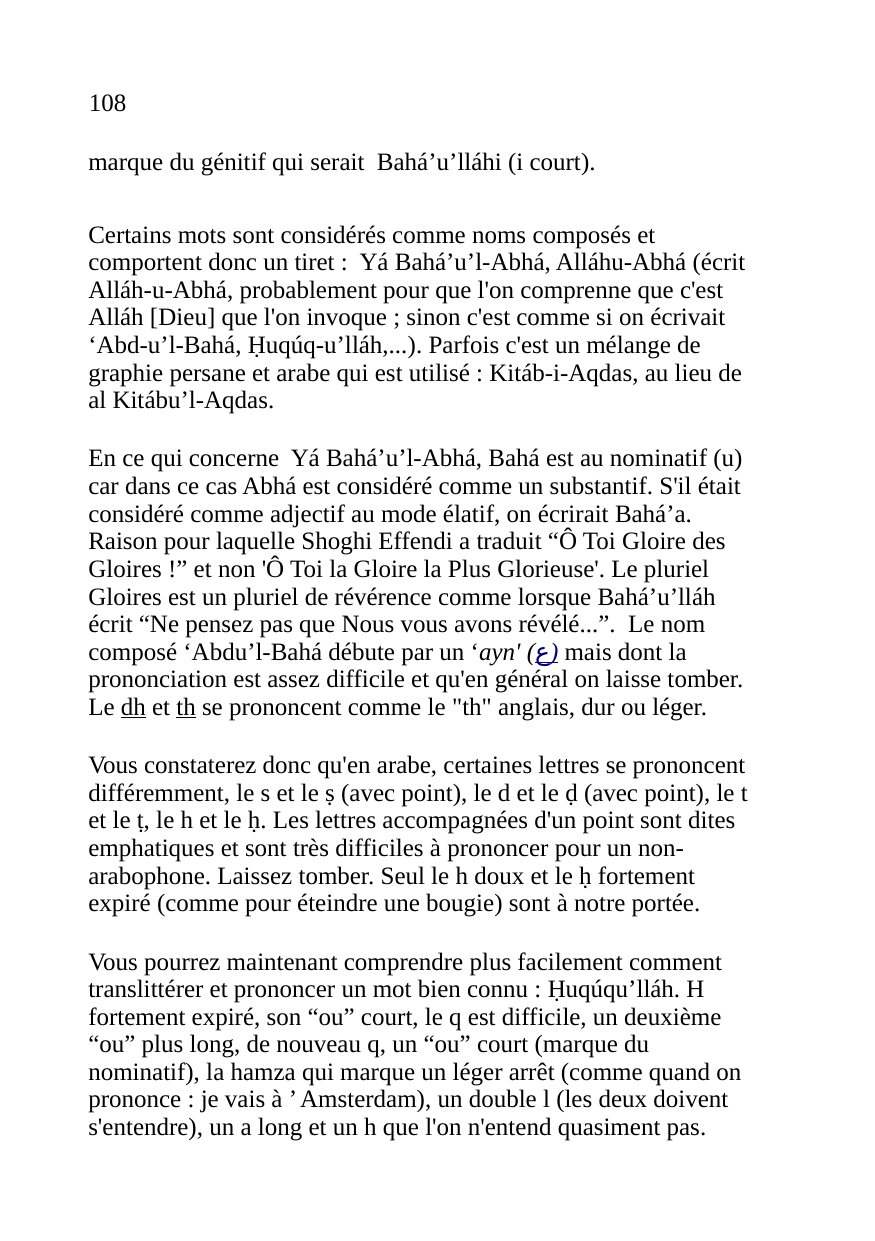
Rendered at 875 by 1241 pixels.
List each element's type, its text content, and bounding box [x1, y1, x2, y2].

text En ce qui concerne Yá Bahá’u’l-Abhá, Bahá est au nominatif (u) car dans ce cas Abhá est considéré comme un substantif. S'il était considéré comme adjectif au mode élatif, on écrirait Bahá’a. Raison pour laquelle Shoghi Effendi a traduit “Ô Toi Gloire des Gloires !” et non 'Ô Toi la Gloire la Plus Glorieuse'. Le pluriel Gloires est un pluriel de révérence comme lorsque Bahá’u’lláh écrit “Ne pensez pas que Nous vous avons révélé...”. Le nom composé ‘Abdu’l-Bahá débute par un ‘ayn' (ع) mais dont la prononciation est assez difficile et qu'en général on laisse tomber. Le dh et th se prononcent comme le "th" anglais, dur ou léger. [88, 443, 756, 721]
text marque du génitif qui serait Bahá’u’lláhi (i court). [88, 147, 756, 176]
text Vous pourrez maintenant comprendre plus facilement comment translittérer et prononcer un mot bien connu : Ḥuqúqu’lláh. H fortement expiré, son “ou” court, le q est difficile, un deuxième “ou” plus long, de nouveau q, un “ou” court (marque du nominatif), la hamza qui marque un léger arrêt (comme quand on prononce : je vais à ’ Amsterdam), un double l (les deux doivent s'entendre), un a long et un h que l'on n'entend quasiment pas. [88, 947, 756, 1141]
text Vous constaterez donc qu'en arabe, certaines lettres se prononcent différemment, le s et le ṣ (avec point), le d et le ḍ (avec point), le t et le ṭ, le h et le ḥ. Les lettres accompagnées d'un point sont dites emphatiques et sont très difficiles à prononcer pour un non-arabophone. Laissez tomber. Seul le h doux et le ḥ fortement expiré (comme pour éteindre une bougie) sont à notre portée. [88, 750, 756, 917]
text Certains mots sont considérés comme noms composés et comportent donc un tiret : Yá Bahá’u’l-Abhá, Alláhu-Abhá (écrit Alláh-u-Abhá, probablement pour que l'on comprenne que c'est Alláh [Dieu] que l'on invoque ; sinon c'est comme si on écrivait ‘Abd-u’l-Bahá, Ḥuqúq-u’lláh,...). Parfois c'est un mélange de graphie persane et arabe qui est utilisé : Kitáb-i-Aqdas, au lieu de al Kitábu’l-Aqdas. [88, 220, 756, 414]
